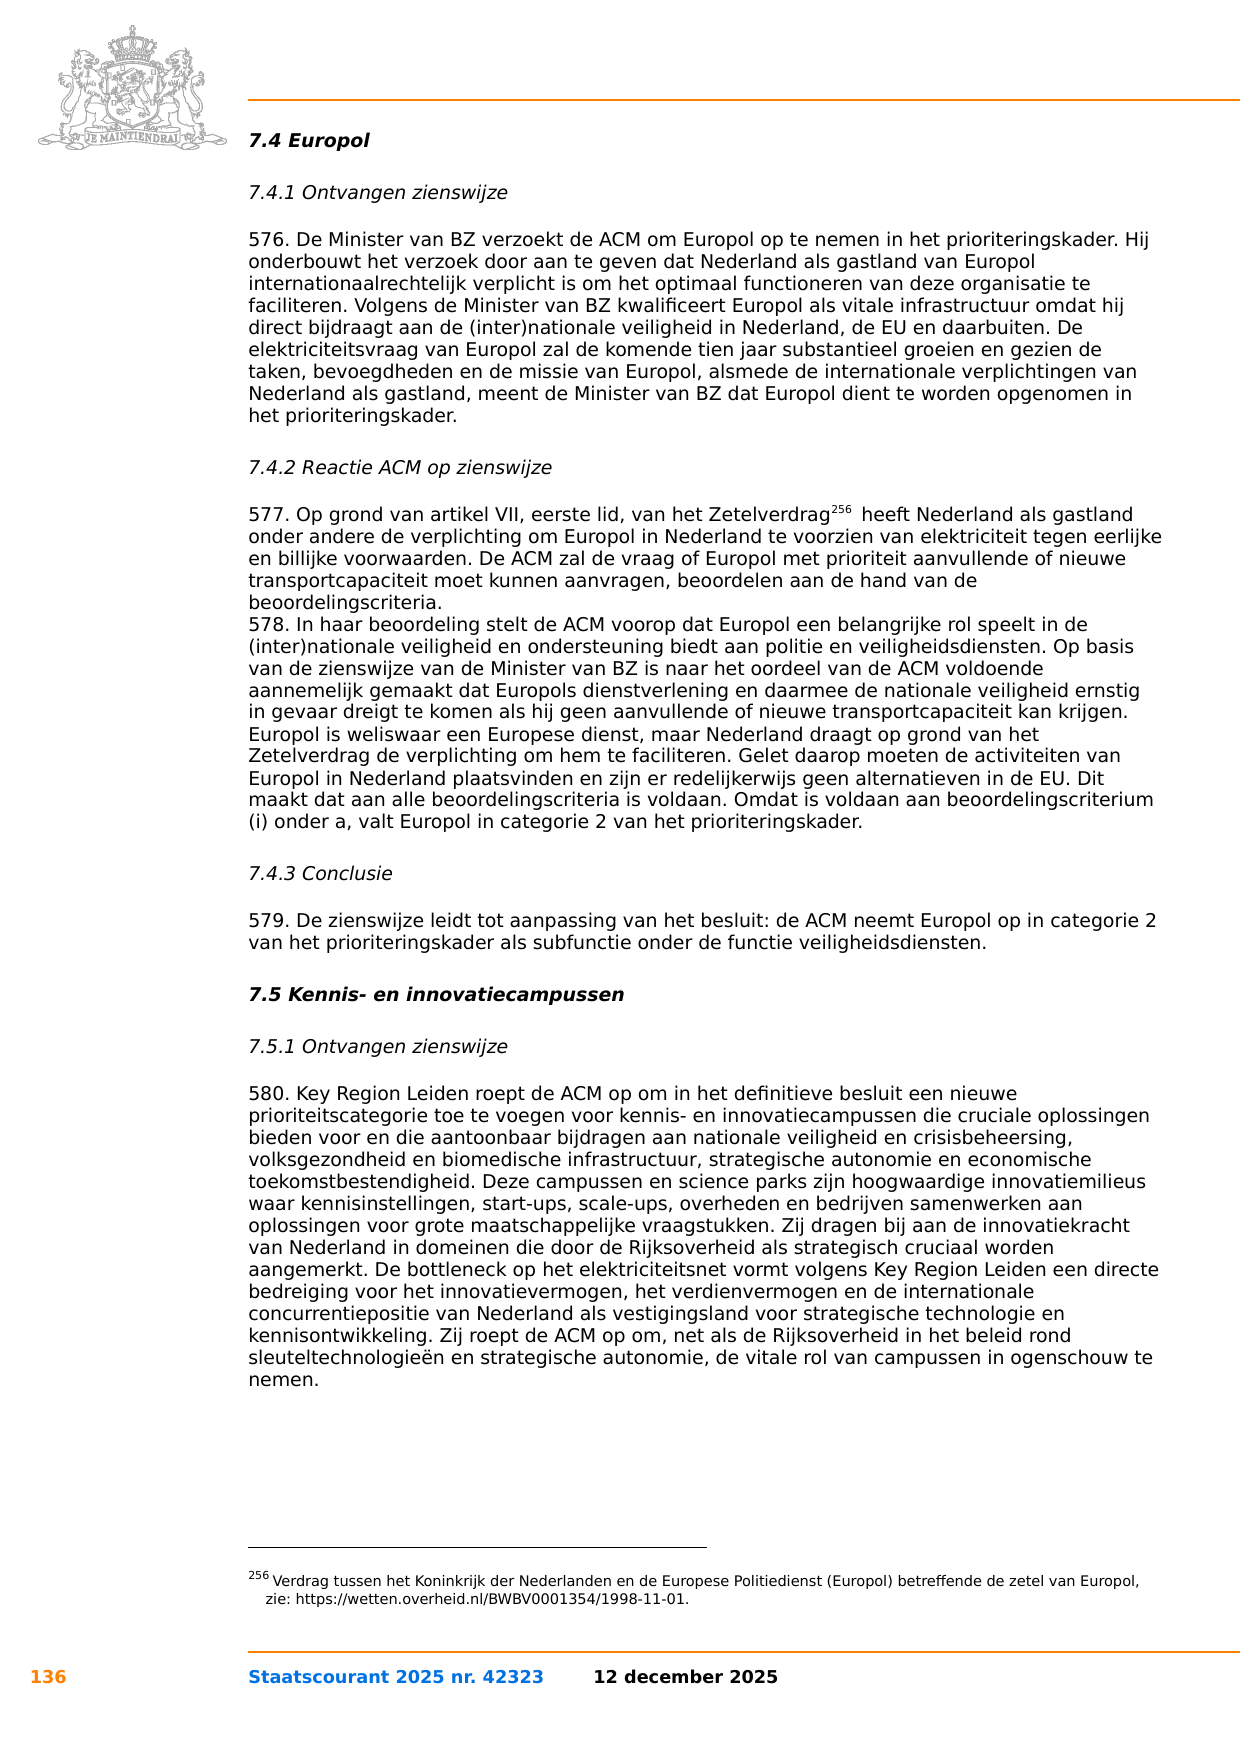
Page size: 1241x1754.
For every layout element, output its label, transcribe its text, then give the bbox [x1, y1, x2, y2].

subtitle 7.4.2 Reactie ACM op zienswijze [248, 457, 1163, 479]
subtitle 7.4.3 Conclusie [248, 863, 1163, 885]
text 579. De zienswijze leidt tot aanpassing van het besluit: de ACM neemt Europol op in categorie 2 van het prioriteringskader als subfunctie onder de functie veiligheidsdiensten. [248, 910, 1163, 954]
text 578. In haar beoordeling stelt de ACM voorop dat Europol een belangrijke rol speelt in de (inter)nationale veiligheid en ondersteuning biedt aan politie en veiligheidsdiensten. Op basis van de zienswijze van de Minister van BZ is naar het oordeel van de ACM voldoende aannemelijk gemaakt dat Europols dienstverlening en daarmee de nationale veiligheid ernstig in gevaar dreigt te komen als hij geen aanvullende of nieuwe transportcapaciteit kan krijgen. Europol is weliswaar een Europese dienst, maar Nederland draagt op grond van het Zetelverdrag de verplichting om hem te faciliteren. Gelet daarop moeten de activiteiten van Europol in Nederland plaatsvinden en zijn er redelijkerwijs geen alternatieven in de EU. Dit maakt dat aan alle beoordelingscriteria is voldaan. Omdat is voldaan aan beoordelingscriterium (i) onder a, valt Europol in categorie 2 van het prioriteringskader. [248, 613, 1163, 833]
text 576. De Minister van BZ verzoekt de ACM om Europol op te nemen in het prioriteringskader. Hij onderbouwt het verzoek door aan te geven dat Nederland als gastland van Europol internationaalrechtelijk verplicht is om het optimaal functioneren van deze organisatie te faciliteren. Volgens de Minister van BZ kwalificeert Europol als vitale infrastructuur omdat hij direct bijdraagt aan de (inter)nationale veiligheid in Nederland, de EU en daarbuiten. De elektriciteitsvraag van Europol zal de komende tien jaar substantieel groeien en gezien de taken, bevoegdheden en de missie van Europol, alsmede de internationale verplichtingen van Nederland als gastland, meent de Minister van BZ dat Europol dient te worden opgenomen in het prioriteringskader. [248, 229, 1163, 427]
picture [38, 25, 227, 150]
subtitle 7.4.1 Ontvangen zienswijze [248, 182, 1163, 204]
subtitle 7.5.1 Ontvangen zienswijze [248, 1036, 1163, 1058]
subtitle 7.4 Europol [248, 130, 1163, 152]
text 577. Op grond van artikel VII, eerste lid, van het Zetelverdrag heeft Nederland als gastland onder andere de verplichting om Europol in Nederland te voorzien van elektriciteit tegen eerlijke en billijke voorwaarden. De ACM zal de vraag of Europol met prioriteit aanvullende of nieuwe transportcapaciteit moet kunnen aanvragen, beoordelen aan de hand van de beoordelingscriteria. [248, 504, 1163, 613]
text Verdrag tussen het Koninkrijk der Nederlanden en de Europese Politiedienst (Europol) betreffende de zetel van Europol, zie: https://wetten.overheid.nl/BWBV0001354/1998-11-01. [248, 1569, 1163, 1608]
subtitle 7.5 Kennis- en innovatiecampussen [248, 984, 1163, 1006]
text 580. Key Region Leiden roept de ACM op om in het definitieve besluit een nieuwe prioriteitscategorie toe te voegen voor kennis- en innovatiecampussen die cruciale oplossingen bieden voor en die aantoonbaar bijdragen aan nationale veiligheid en crisisbeheersing, volksgezondheid en biomedische infrastructuur, strategische autonomie en economische toekomstbestendigheid. Deze campussen en science parks zijn hoogwaardige innovatiemilieus waar kennisinstellingen, start-ups, scale-ups, overheden en bedrijven samenwerken aan oplossingen voor grote maatschappelijke vraagstukken. Zij dragen bij aan de innovatiekracht van Nederland in domeinen die door de Rijksoverheid als strategisch cruciaal worden aangemerkt. De bottleneck op het elektriciteitsnet vormt volgens Key Region Leiden een directe bedreiging voor het innovatievermogen, het verdienvermogen en de internationale concurrentiepositie van Nederland als vestigingsland voor strategische technologie en kennisontwikkeling. Zij roept de ACM op om, net als de Rijksoverheid in het beleid rond sleuteltechnologieën en strategische autonomie, de vitale rol van campussen in ogenschouw te nemen. [248, 1083, 1163, 1391]
